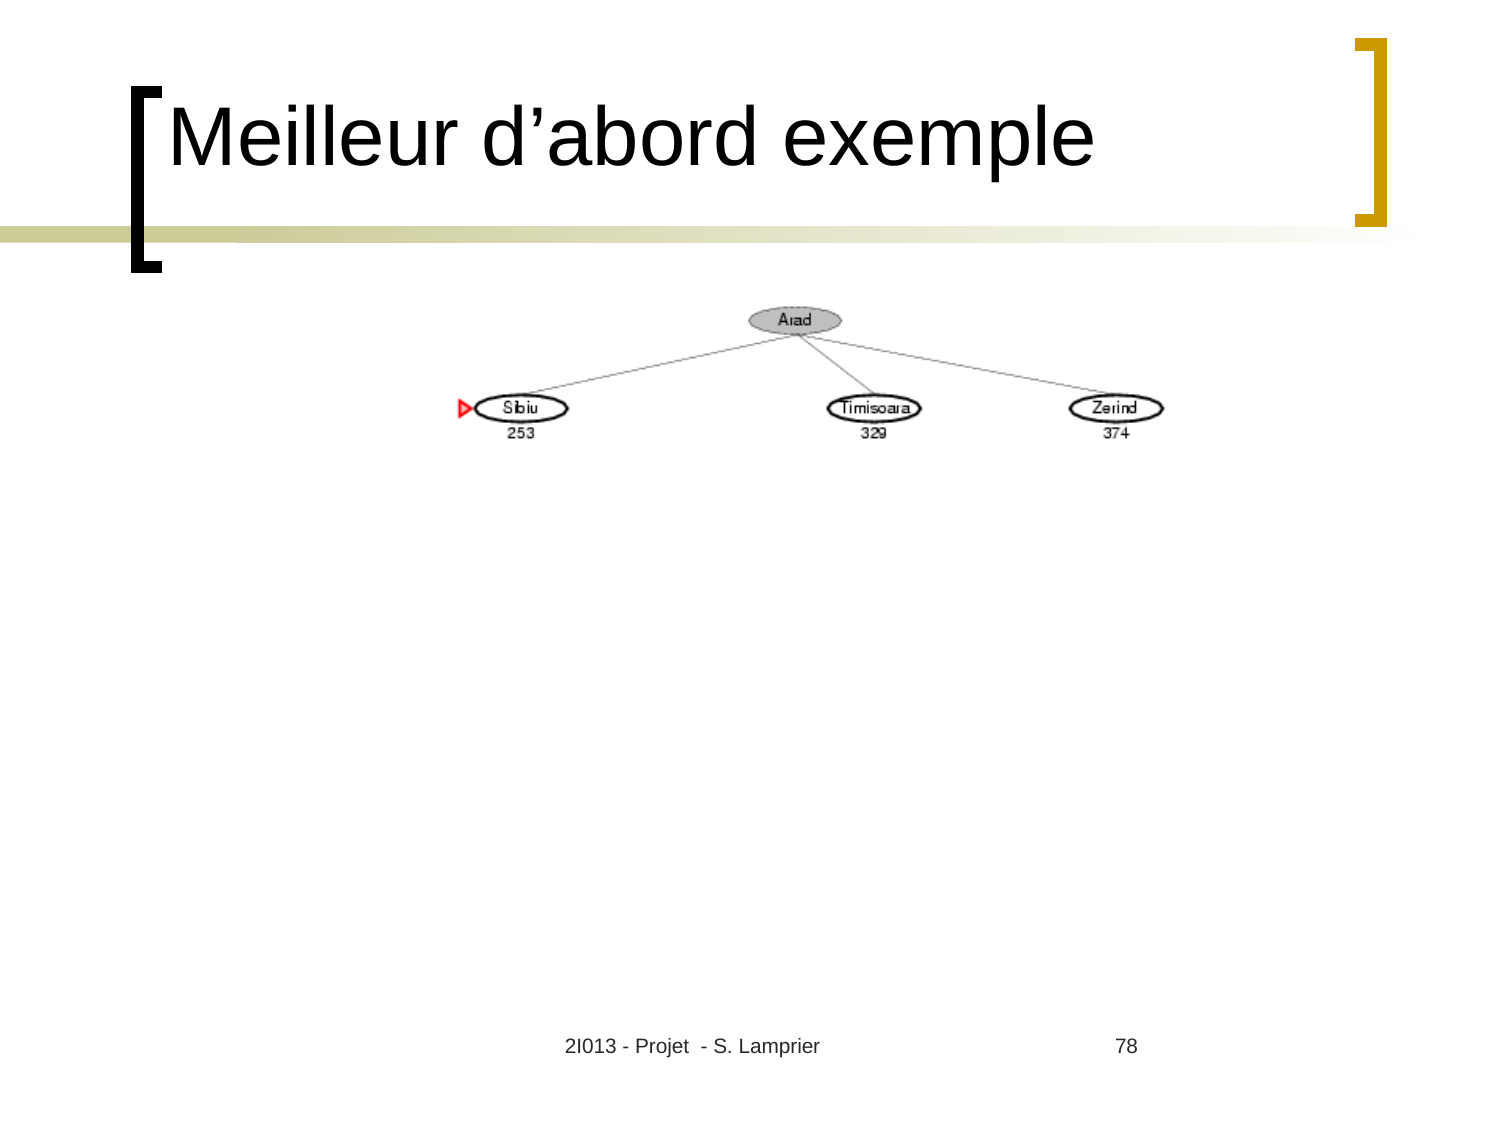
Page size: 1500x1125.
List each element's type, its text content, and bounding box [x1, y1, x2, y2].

slide_number [1100, 1025, 1413, 1100]
title Meilleur d’abord exemple [152, 15, 1328, 248]
footer 2I013 - Projet - S. Lamprier [549, 1025, 1025, 1100]
picture [287, 299, 1185, 627]
